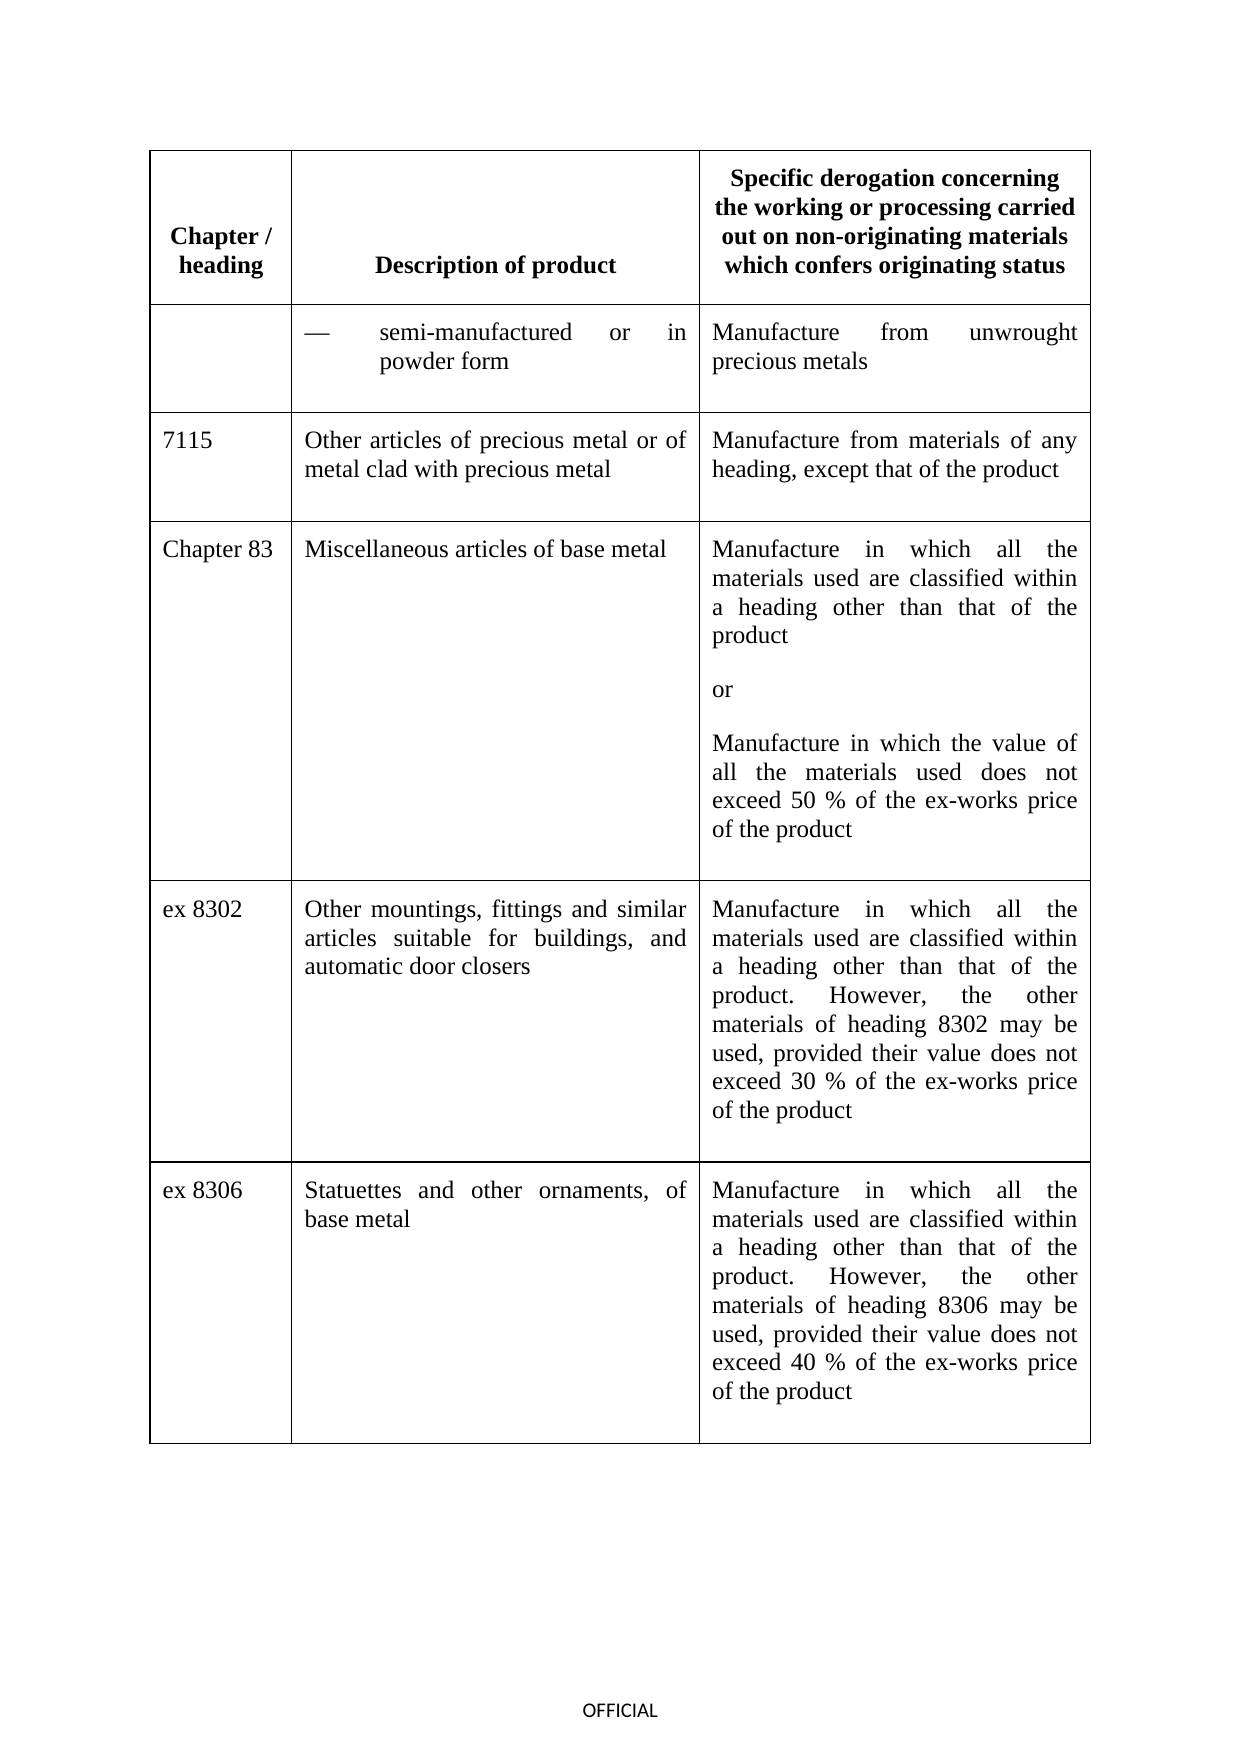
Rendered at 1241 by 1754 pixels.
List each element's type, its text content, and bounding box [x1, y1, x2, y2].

table_cell Chapter 83 [151, 522, 291, 880]
table_header Specific derogation concerning the working or processing carried out on non‐originating materials which confers originating status [700, 151, 1090, 303]
table_cell ex 8302 [151, 881, 291, 1161]
table_cell Manufacture in which all the materials used are classified within a heading other than that of the product. However, the other materials of heading 8306 may be used, provided their value does not exceed 40 % of the ex‐works price of the product [700, 1163, 1090, 1442]
table_cell Statuettes and other ornaments, of base metal [292, 1163, 699, 1442]
table_cell [151, 305, 291, 412]
table_cell Manufacture from materials of any heading, except that of the product [700, 413, 1090, 521]
table_cell Miscellaneous articles of base metal [292, 522, 699, 880]
table_cell Manufacture from unwrought precious metals [700, 305, 1090, 412]
table_cell — semi‐manufactured or in powder form [292, 305, 699, 412]
table_header Chapter / heading [151, 151, 291, 303]
table_cell Manufacture in which all the materials used are classified within a heading other than that of the product or Manufacture in which the value of all the materials used does not exceed 50 % of the ex‐works price of the product [700, 522, 1090, 880]
table_cell Manufacture in which all the materials used are classified within a heading other than that of the product. However, the other materials of heading 8302 may be used, provided their value does not exceed 30 % of the ex‐works price of the product [700, 881, 1090, 1161]
table_header Description of product [292, 151, 699, 303]
table_cell Other articles of precious metal or of metal clad with precious metal [292, 413, 699, 521]
table_cell ex 8306 [151, 1163, 291, 1442]
table_cell 7115 [151, 413, 291, 521]
table_cell Other mountings, fittings and similar articles suitable for buildings, and automatic door closers [292, 881, 699, 1161]
